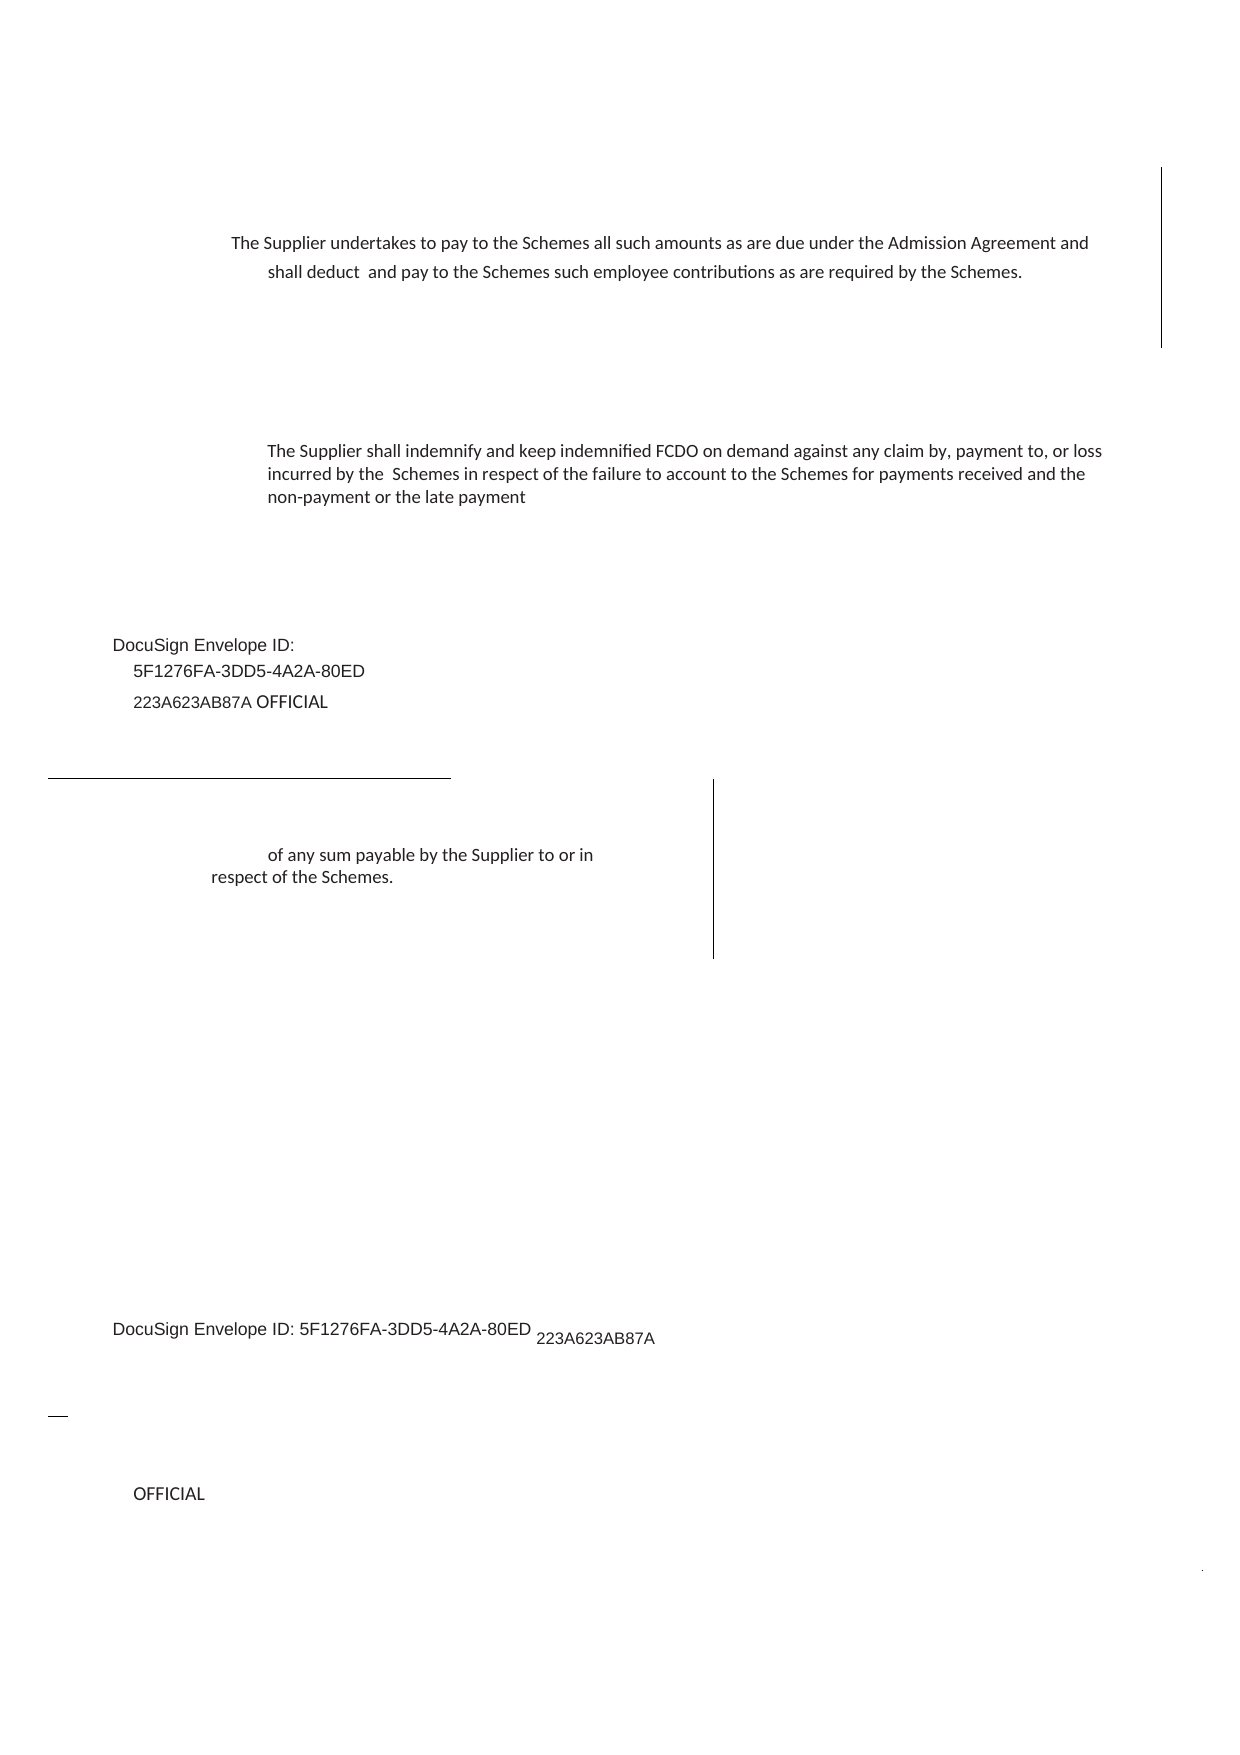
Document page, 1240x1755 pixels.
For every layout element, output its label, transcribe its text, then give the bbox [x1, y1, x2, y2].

text OFFICIAL [69, 1417, 1202, 1570]
text DocuSign Envelope ID: 5F1276FA-3DD5-4A2A-80ED 223A623AB87A OFFICIAL [49, 575, 450, 777]
text of any sum payable by the Supplier to or in respect of the Schemes. [147, 780, 712, 958]
text The Supplier shall indemnify and keep indemnified FCDO on demand against any claim by, payment to, or loss incurred by the Schemes in respect of the failure to account to the Schemes for payments received and the non-payment or the late payment [203, 376, 1169, 573]
text DocuSign Envelope ID: 5F1276FA-3DD5-4A2A-80ED 223A623AB87A [49, 1255, 1202, 1415]
text The Supplier undertakes to pay to the Schemes all such amounts as are due under the Admission Agreement and shall deduct and pay to the Schemes such employee contributions as are required by the Schemes. [147, 168, 1160, 348]
